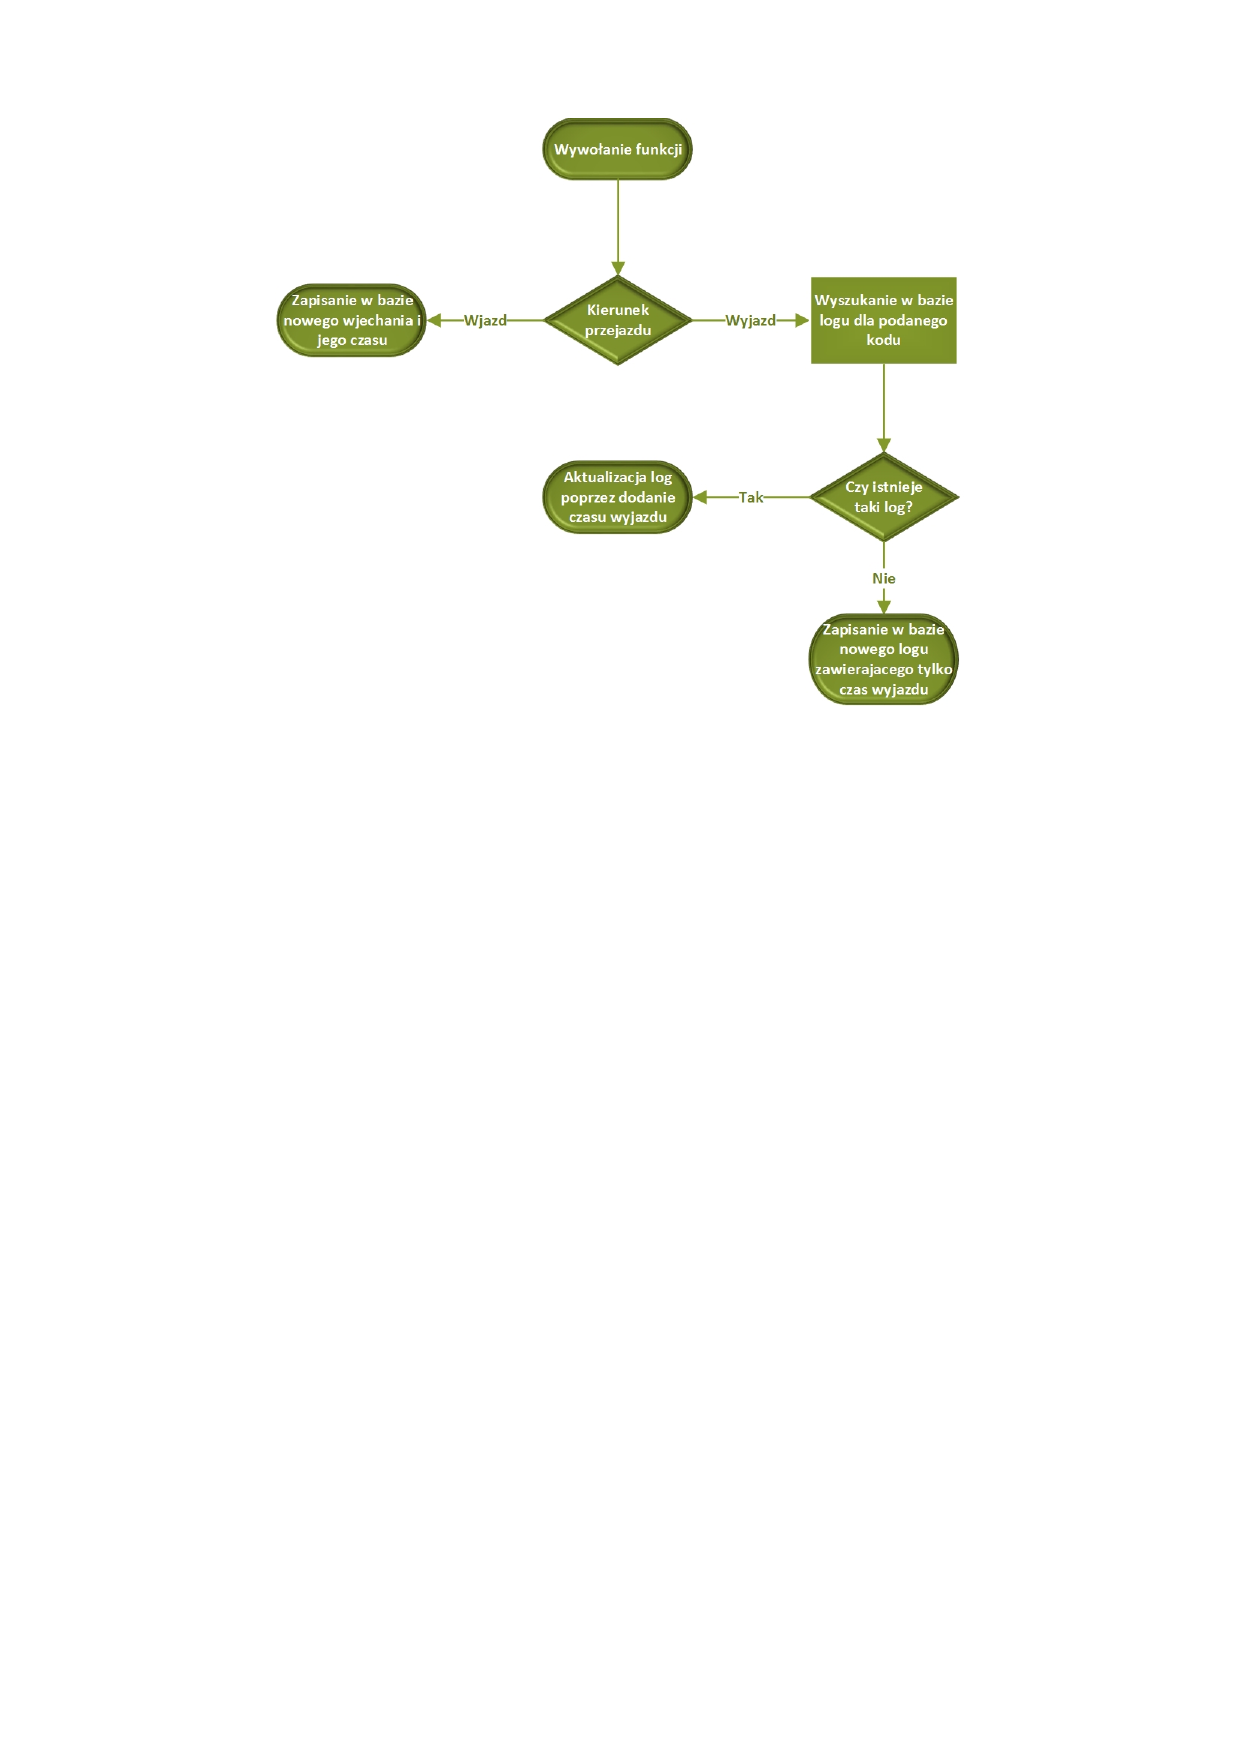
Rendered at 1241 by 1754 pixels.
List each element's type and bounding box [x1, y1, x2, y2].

picture [274, 118, 966, 707]
